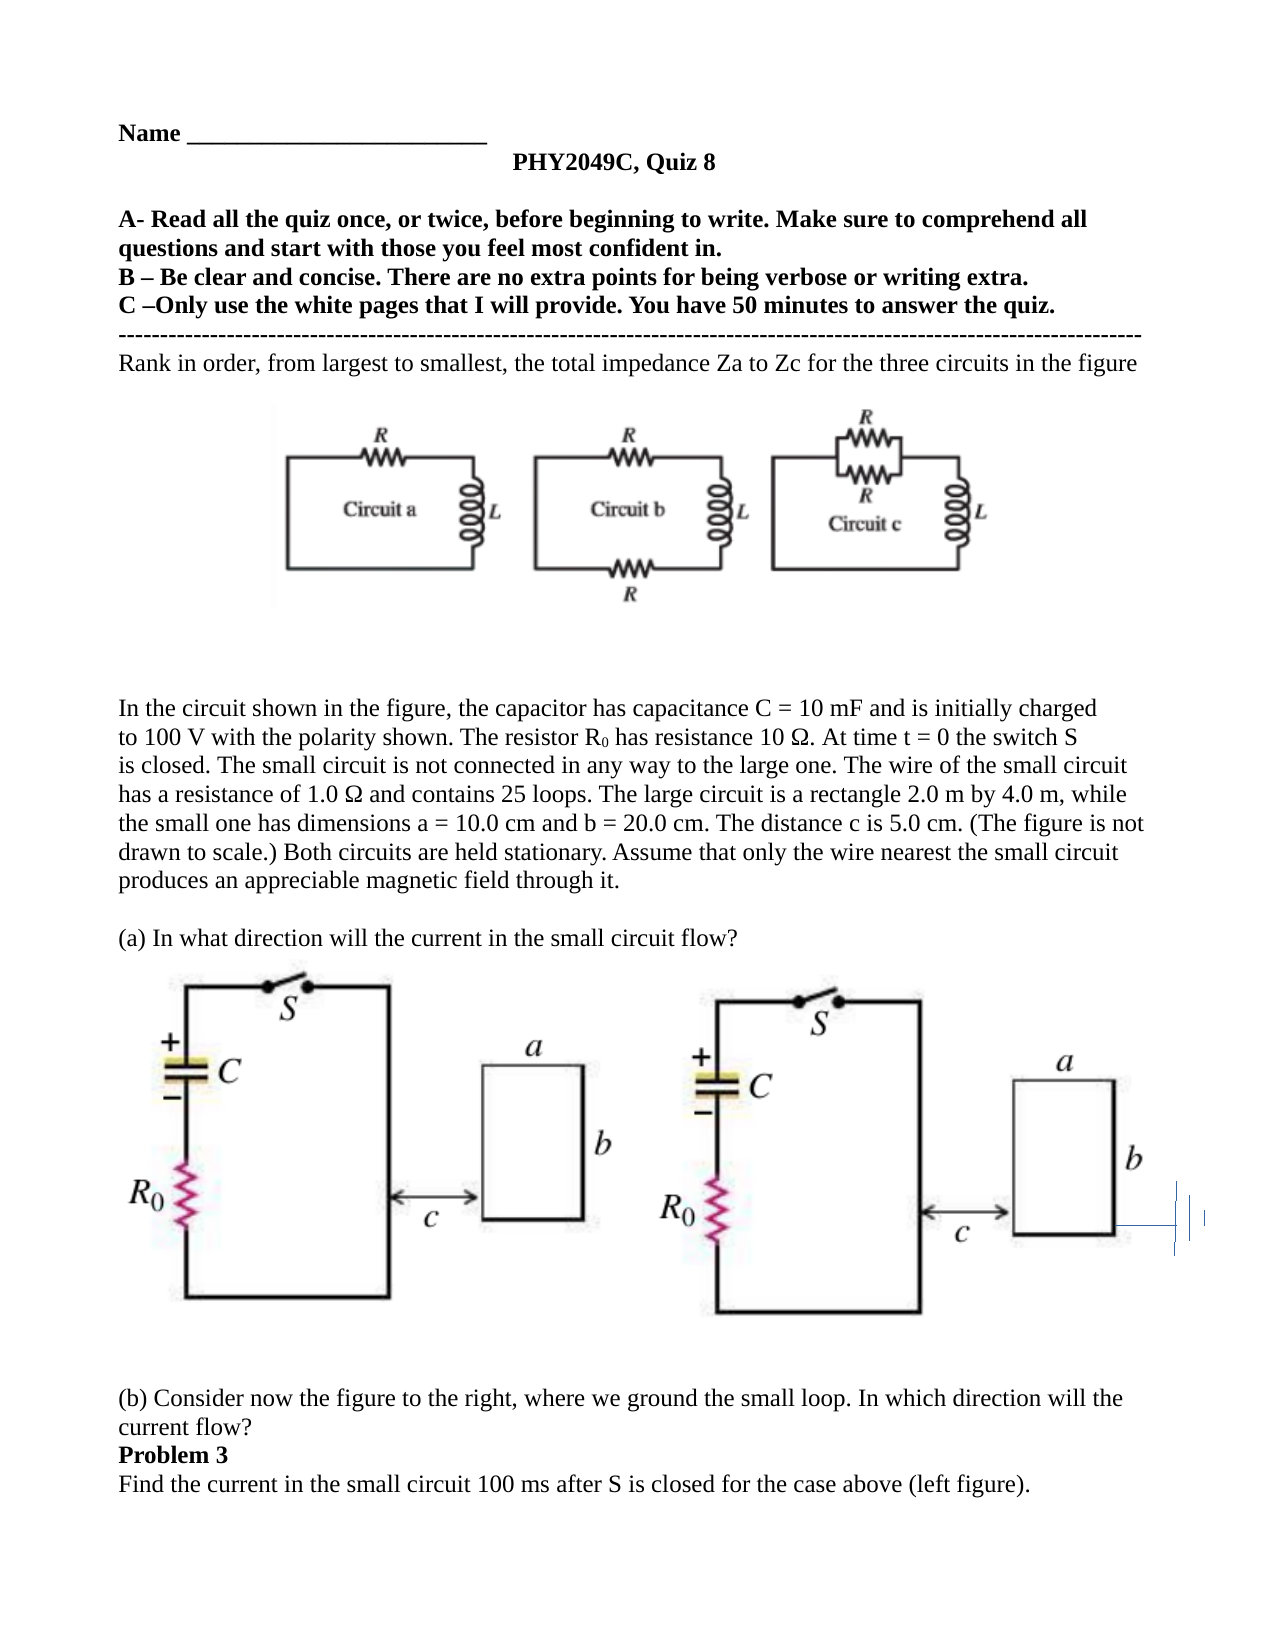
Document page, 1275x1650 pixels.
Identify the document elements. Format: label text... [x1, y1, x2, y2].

text In the circuit shown in the figure, the capacitor has capacitance C = 10 mF and is initially charged [118, 693, 1157, 722]
picture [657, 974, 1177, 1336]
picture [271, 405, 1004, 609]
text PHY2049C, Quiz 8 [118, 147, 1157, 176]
text --------------------------------------------------------------------------------------------------------------------------- [118, 319, 1157, 348]
text to 100 V with the polarity shown. The resistor R0 has resistance 10 Ω. At time t = 0 the switch S [118, 722, 1157, 751]
text (b) Consider now the figure to the right, where we ground the small loop. In which direction will the current flow? [118, 1383, 1157, 1441]
text C –Only use the white pages that I will provide. You have 50 minutes to answer the quiz. [118, 291, 1157, 319]
text (a) In what direction will the current in the small circuit flow? [118, 923, 1157, 952]
picture [126, 959, 646, 1321]
text Name ________________________ [118, 118, 1157, 147]
text is closed. The small circuit is not connected in any way to the large one. The wire of the small circuit has a resistance of 1.0 Ω and contains 25 loops. The large circuit is a rectangle 2.0 m by 4.0 m, while the small one has dimensions a = 10.0 cm and b = 20.0 cm. The distance c is 5.0 cm. (The figure is not drawn to scale.) Both circuits are held stationary. Assume that only the wire nearest the small circuit produces an appreciable magnetic field through it. [118, 751, 1157, 894]
text Problem 3 [118, 1441, 1157, 1469]
text A- Read all the quiz once, or twice, before beginning to write. Make sure to comprehend all questions and start with those you feel most confident in. [118, 204, 1157, 262]
text Find the current in the small circuit 100 ms after S is closed for the case above (left figure). [118, 1469, 1157, 1498]
text Rank in order, from largest to smallest, the total impedance Za to Zc for the three circuits in the figure [118, 348, 1157, 377]
text B – Be clear and concise. There are no extra points for being verbose or writing extra. [118, 262, 1157, 291]
